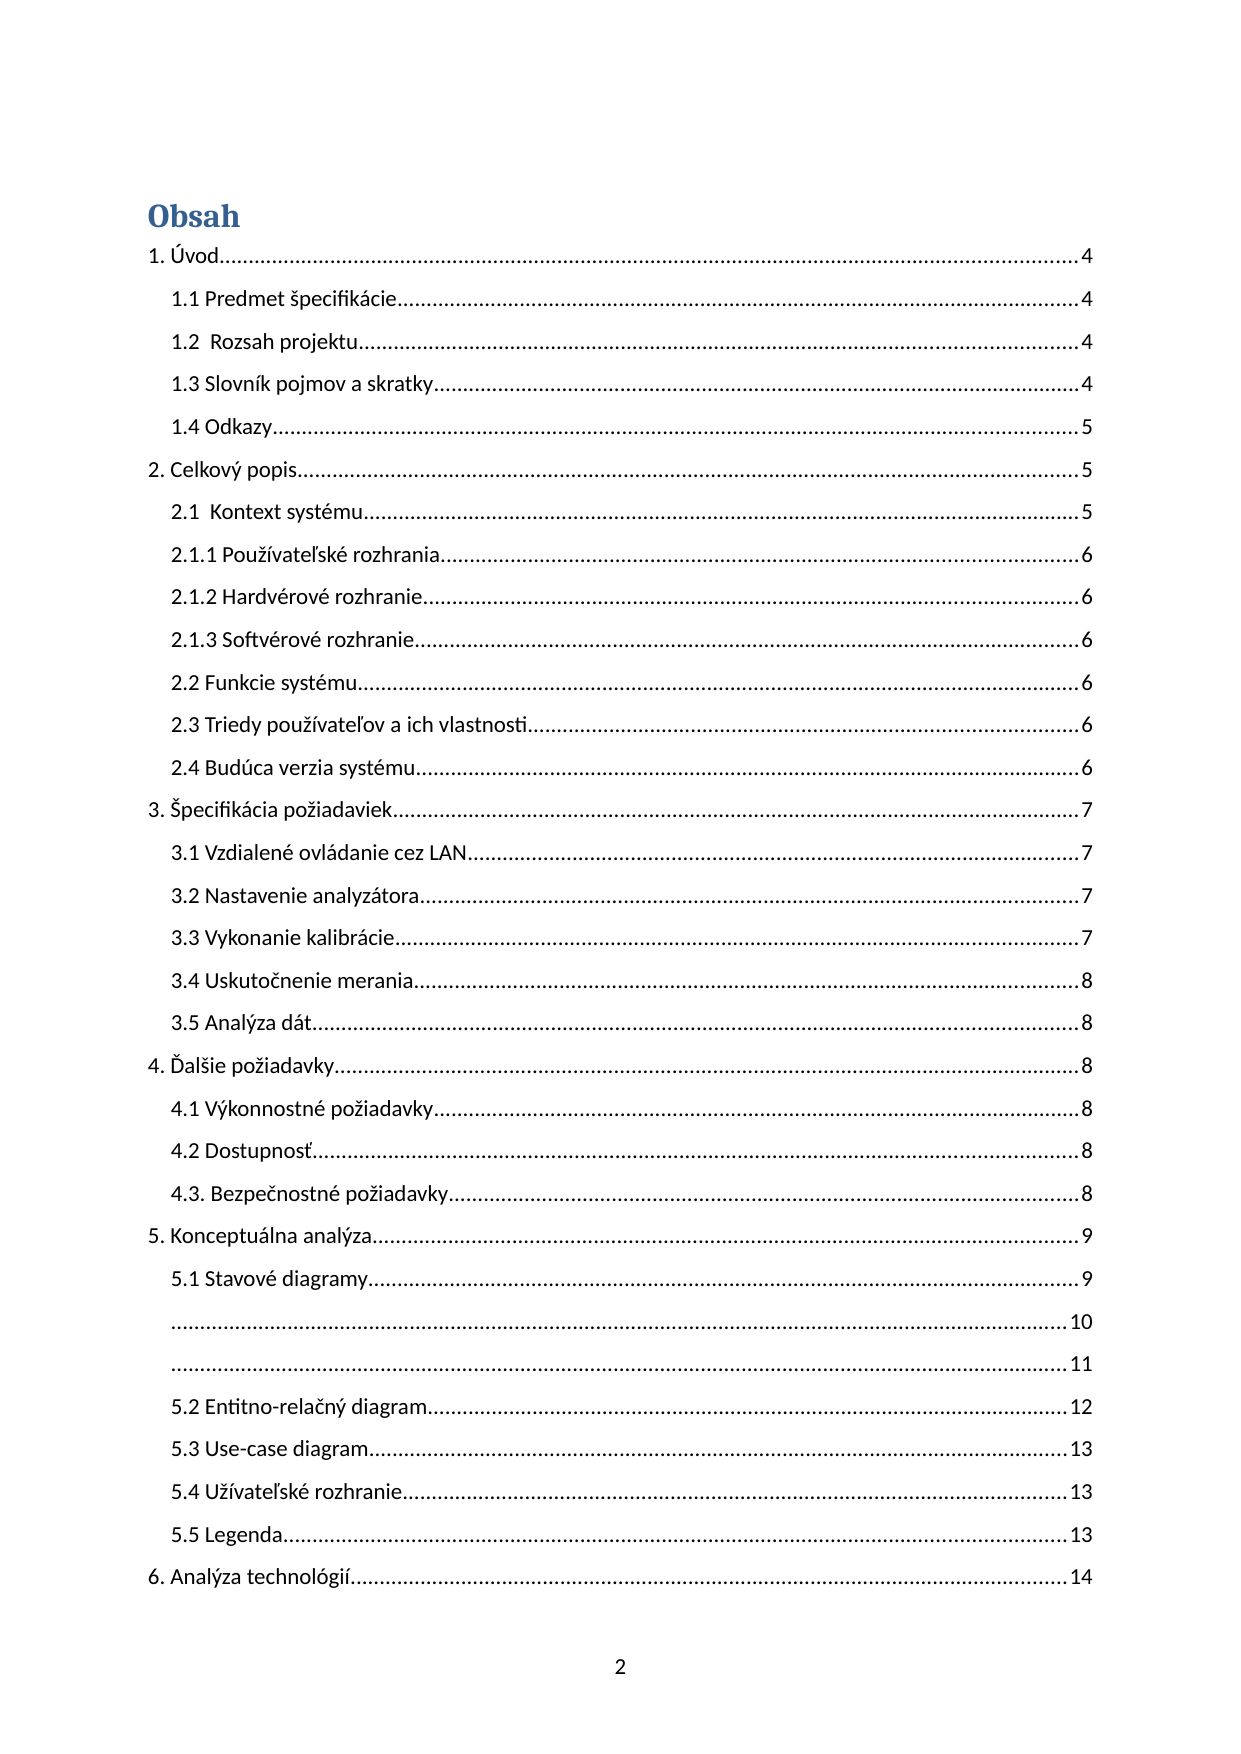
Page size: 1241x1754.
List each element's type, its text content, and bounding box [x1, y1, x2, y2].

subtitle Obsah [148, 198, 1093, 236]
text 5.3 Use-case diagram 13 [171, 1434, 1093, 1463]
text 2.1 Kontext systému 5 [171, 497, 1093, 525]
text 2.3 Triedy používateľov a ich vlastnosti 6 [171, 710, 1093, 738]
text 5.1 Stavové diagramy 9 [171, 1264, 1093, 1292]
text 1. Úvod 4 [148, 242, 1093, 270]
text 5.4 Užívateľské rozhranie 13 [171, 1477, 1093, 1505]
text 3.2 Nastavenie analyzátora 7 [171, 881, 1093, 909]
text 1.2 Rozsah projektu 4 [171, 327, 1093, 355]
text 6. Analýza technológií 14 [148, 1562, 1093, 1590]
text 4.3. Bezpečnostné požiadavky 8 [171, 1179, 1093, 1207]
text 2.4 Budúca verzia systému 6 [171, 753, 1093, 781]
text 11 [171, 1349, 1093, 1377]
text 2.1.2 Hardvérové rozhranie 6 [171, 582, 1093, 611]
text 2.1.3 Softvérové rozhranie 6 [171, 625, 1093, 653]
text 5.2 Entitno-relačný diagram 12 [171, 1392, 1093, 1420]
text 3.3 Vykonanie kalibrácie 7 [171, 923, 1093, 951]
text 3.1 Vzdialené ovládanie cez LAN 7 [171, 838, 1093, 866]
text 2.2 Funkcie systému 6 [171, 668, 1093, 696]
text 3.4 Uskutočnenie merania 8 [171, 966, 1093, 994]
text 1.4 Odkazy 5 [171, 412, 1093, 440]
text 4.1 Výkonnostné požiadavky 8 [171, 1094, 1093, 1122]
text 2.1.1 Používateľské rozhrania 6 [171, 540, 1093, 568]
text 1.3 Slovník pojmov a skratky 4 [171, 369, 1093, 397]
text 5.5 Legenda 13 [171, 1520, 1093, 1548]
text 1.1 Predmet špecifikácie 4 [171, 284, 1093, 312]
text 4.2 Dostupnosť 8 [171, 1136, 1093, 1164]
text 3.5 Analýza dát 8 [171, 1008, 1093, 1037]
text 10 [171, 1307, 1093, 1335]
text 5. Konceptuálna analýza 9 [148, 1222, 1093, 1249]
text 4. Ďalšie požiadavky 8 [148, 1051, 1093, 1079]
text 3. Špecifikácia požiadaviek 7 [148, 796, 1093, 823]
text 2. Celkový popis 5 [148, 455, 1093, 483]
